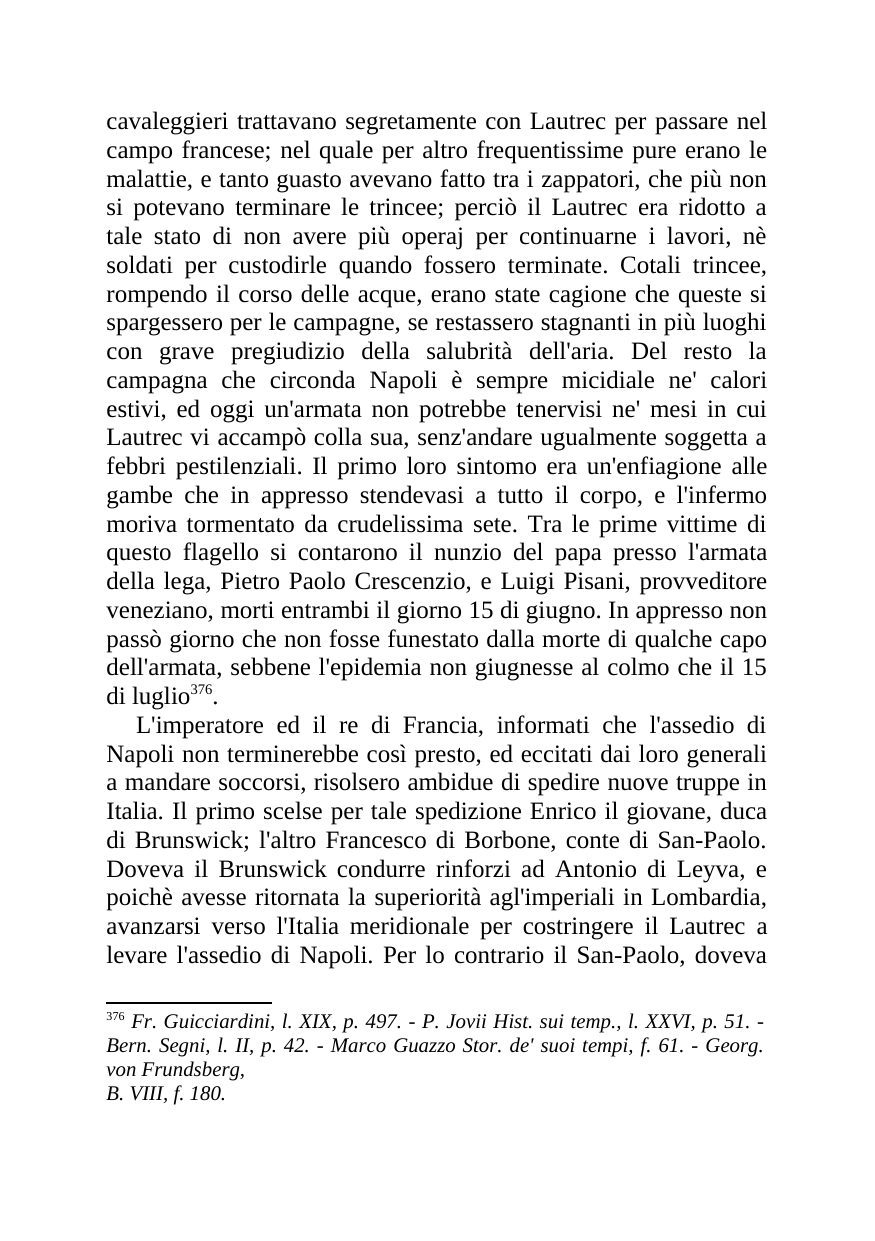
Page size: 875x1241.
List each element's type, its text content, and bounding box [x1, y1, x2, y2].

text B. VIII, f. 180. [106, 1081, 768, 1105]
text L'imperatore ed il re di Francia, informati che l'assedio di Napoli non terminerebbe così presto, ed eccitati dai loro generali a mandare soccorsi, risolsero ambidue di spedire nuove truppe in Italia. Il primo scelse per tale spedizione Enrico il giovane, duca di Brunswick; l'altro Francesco di Borbone, conte di San-Paolo. Doveva il Brunswick condurre rinforzi ad Antonio di Leyva, e poichè avesse ritornata la superiorità agl'imperiali in Lombardia, avanzarsi verso l'Italia meridionale per costringere il Lautrec a levare l'assedio di Napoli. Per lo contrario il San-Paolo, doveva [106, 710, 768, 969]
text cavaleggieri trattavano segretamente con Lautrec per passare nel campo francese; nel quale per altro frequentissime pure erano le malattie, e tanto guasto avevano fatto tra i zappatori, che più non si potevano terminare le trincee; perciò il Lautrec era ridotto a tale stato di non avere più operaj per continuarne i lavori, nè soldati per custodirle quando fossero terminate. Cotali trincee, rompendo il corso delle acque, erano state cagione che queste si spargessero per le campagne, se restassero stagnanti in più luoghi con grave pregiudizio della salubrità dell'aria. Del resto la campagna che circonda Napoli è sempre micidiale ne' calori estivi, ed oggi un'armata non potrebbe tenervisi ne' mesi in cui Lautrec vi accampò colla sua, senz'andare ugualmente soggetta a febbri pestilenziali. Il primo loro sintomo era un'enfiagione alle gambe che in appresso stendevasi a tutto il corpo, e l'infermo moriva tormentato da crudelissima sete. Tra le prime vittime di questo flagello si contarono il nunzio del papa presso l'armata della lega, Pietro Paolo Crescenzio, e Luigi Pisani, provveditore veneziano, morti entrambi il giorno 15 di giugno. In appresso non passò giorno che non fosse funestato dalla morte di qualche capo dell'armata, sebbene l'epidemia non giugnesse al colmo che il 15 di luglio. [106, 106, 768, 710]
text Fr. Guicciardini, l. XIX, p. 497. - P. Jovii Hist. sui temp., l. XXVI, p. 51. - Bern. Segni, l. II, p. 42. - Marco Guazzo Stor. de' suoi tempi, f. 61. - Georg. von Frundsberg, [106, 1009, 768, 1081]
